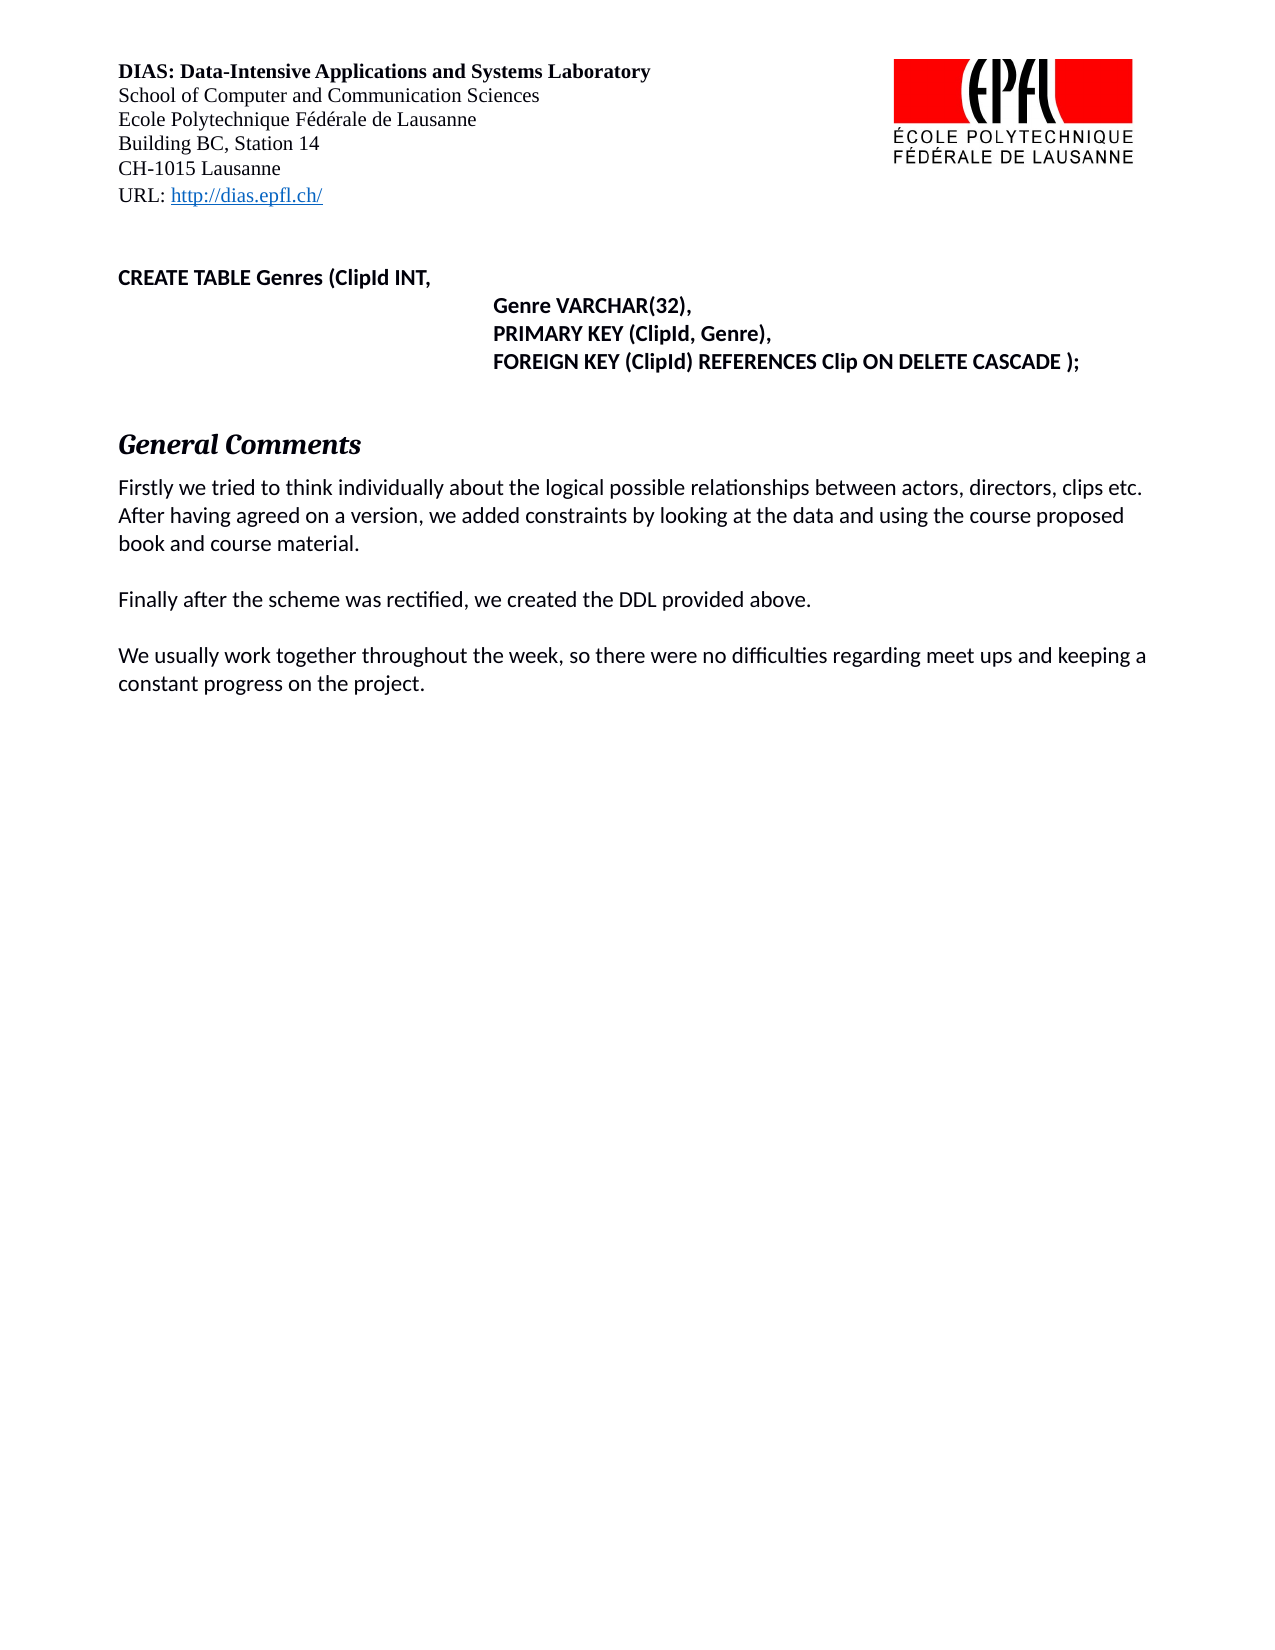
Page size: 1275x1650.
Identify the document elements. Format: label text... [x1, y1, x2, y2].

text Firstly we tried to think individually about the logical possible relationships between actors, directors, clips etc. [118, 473, 1157, 501]
text Finally after the scheme was rectified, we created the DDL provided above. [118, 585, 1157, 613]
text Genre VARCHAR(32), [118, 291, 1157, 319]
text We usually work together throughout the week, so there were no difficulties regarding meet ups and keeping a constant progress on the project. [118, 641, 1157, 697]
subtitle General Comments [118, 428, 1157, 462]
text After having agreed on a version, we added constraints by looking at the data and using the course proposed book and course material. [118, 501, 1157, 557]
picture [893, 59, 1135, 167]
text FOREIGN KEY (ClipId) REFERENCES Clip ON DELETE CASCADE ); [118, 347, 1157, 375]
text PRIMARY KEY (ClipId, Genre), [118, 319, 1157, 347]
text CREATE TABLE Genres (ClipId INT, [118, 263, 1157, 291]
